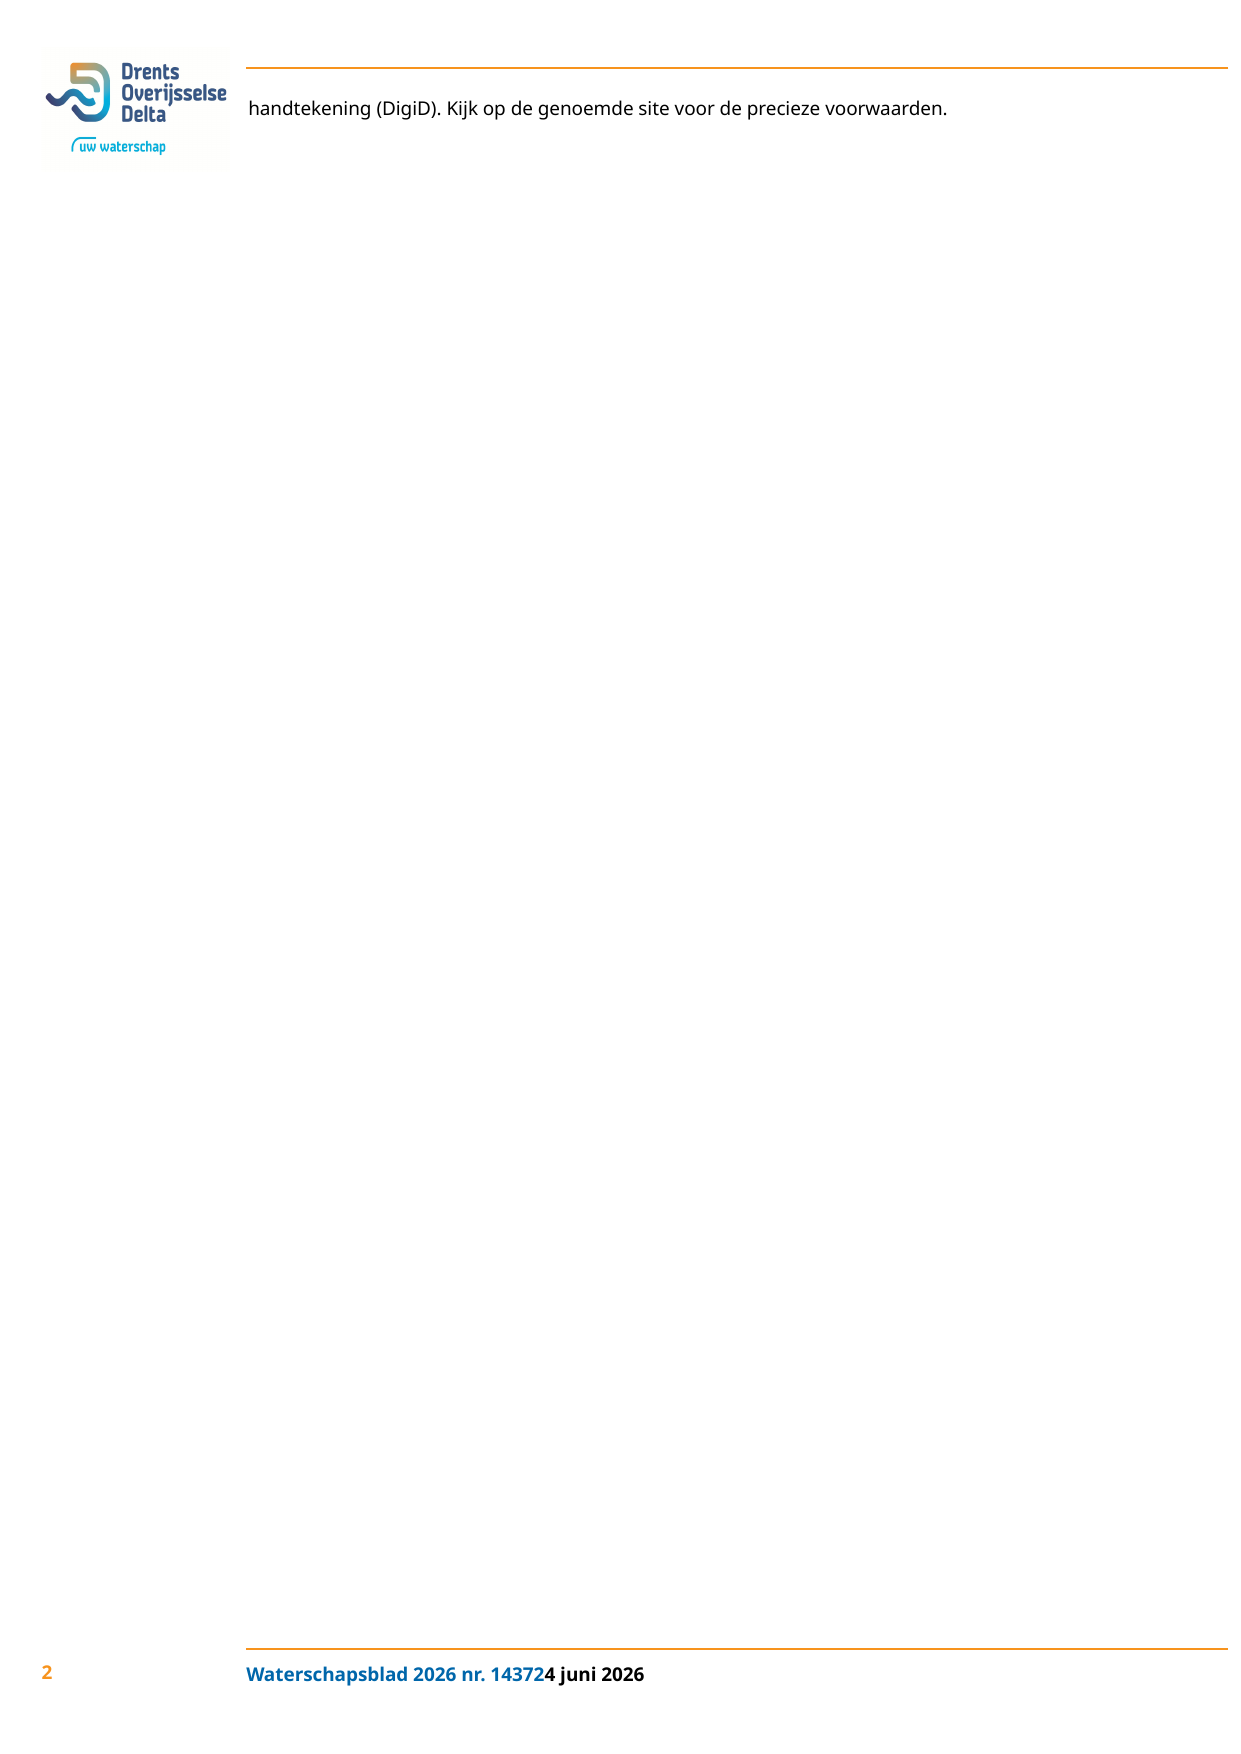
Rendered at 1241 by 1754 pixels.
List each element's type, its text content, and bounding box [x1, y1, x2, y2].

text handtekening (DigiD). Kijk op de genoemde site voor de precieze voorwaarden. [248, 95, 1152, 121]
picture [41, 47, 231, 172]
